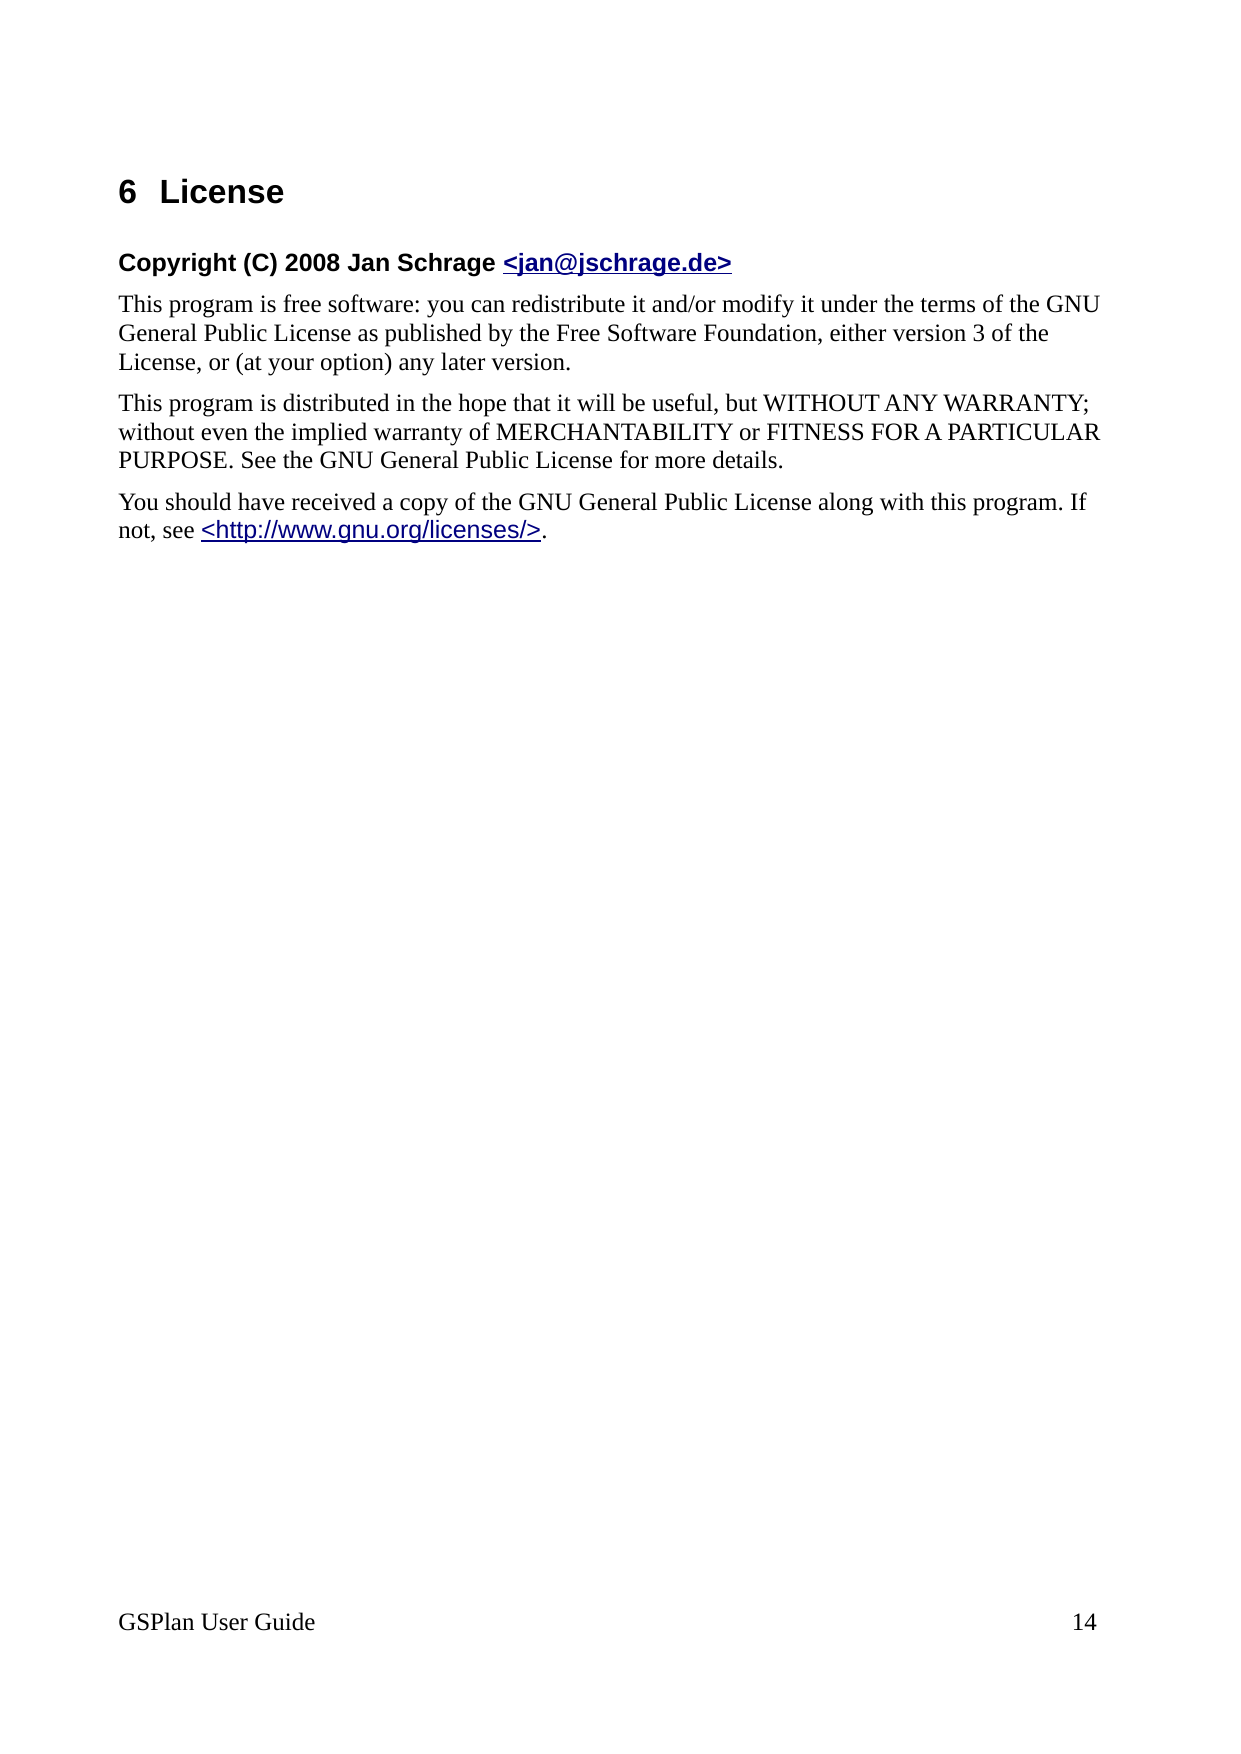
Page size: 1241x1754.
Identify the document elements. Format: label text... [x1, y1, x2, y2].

subtitle License [118, 172, 1122, 211]
text This program is free software: you can redistribute it and/or modify it under the terms of the GNU General Public License as published by the Free Software Foundation, either version 3 of the License, or (at your option) any later version. [118, 289, 1122, 376]
text Copyright (C) 2008 Jan Schrage <jan@jschrage.de> [118, 248, 1122, 277]
text You should have received a copy of the GNU General Public License along with this program. If not, see <http://www.gnu.org/licenses/>. [118, 487, 1122, 544]
text This program is distributed in the hope that it will be useful, but WITHOUT ANY WARRANTY; without even the implied warranty of MERCHANTABILITY or FITNESS FOR A PARTICULAR PURPOSE. See the GNU General Public License for more details. [118, 388, 1122, 474]
